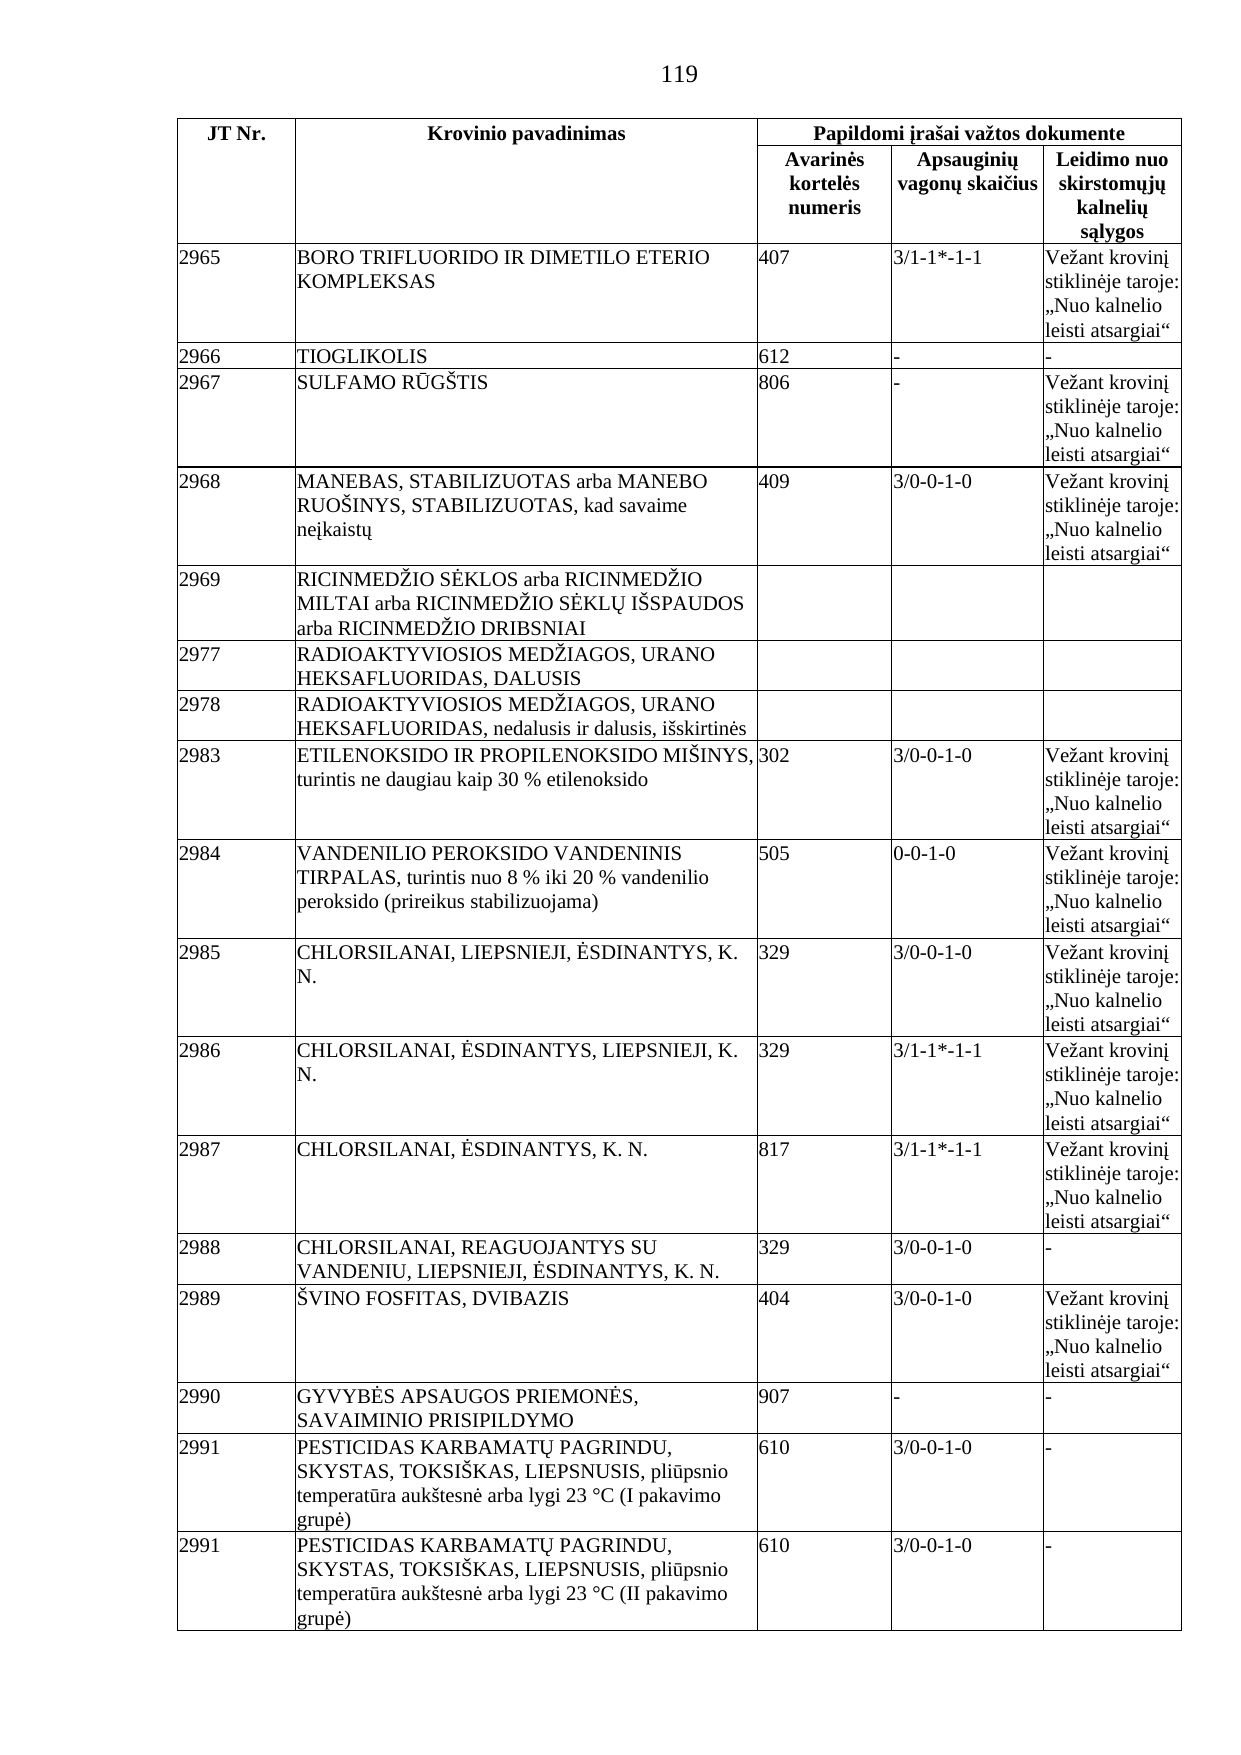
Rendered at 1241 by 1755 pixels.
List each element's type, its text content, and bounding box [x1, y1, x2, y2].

table_cell ETILENOKSIDO IR PROPILENOKSIDO MIŠINYS, turintis ne daugiau kaip 30 % etilenoksido [296, 741, 757, 839]
table_cell Apsauginių vagonų skaičius [892, 146, 1043, 243]
table_cell 3/0-0-1-0 [892, 468, 1043, 565]
table_cell SULFAMO RŪGŠTIS [296, 369, 757, 466]
table_cell CHLORSILANAI, ĖSDINANTYS, K. N. [296, 1136, 757, 1233]
table_cell 2989 [178, 1285, 295, 1382]
table_cell 2987 [178, 1136, 295, 1233]
table_cell Vežant krovinį stiklinėje taroje: „Nuo kalnelio leisti atsargiai“ [1044, 741, 1181, 839]
table_cell - [1044, 1434, 1181, 1531]
table_cell 2966 [178, 343, 295, 368]
table_cell 3/0-0-1-0 [892, 1532, 1043, 1629]
table_cell ŠVINO FOSFITAS, DVIBAZIS [296, 1285, 757, 1382]
table_cell [1044, 641, 1181, 690]
table_cell 407 [758, 244, 891, 342]
table_cell Vežant krovinį stiklinėje taroje: „Nuo kalnelio leisti atsargiai“ [1044, 468, 1181, 565]
table_cell 3/0-0-1-0 [892, 1285, 1043, 1382]
table_cell CHLORSILANAI, ĖSDINANTYS, LIEPSNIEJI, K. N. [296, 1037, 757, 1134]
table_header Krovinio pavadinimas [296, 119, 757, 243]
table_cell [892, 566, 1043, 639]
table_cell 817 [758, 1136, 891, 1233]
table_cell PESTICIDAS KARBAMATŲ PAGRINDU, SKYSTAS, TOKSIŠKAS, LIEPSNUSIS, pliūpsnio temperatūra aukštesnė arba lygi 23 °C (I pakavimo grupė) [296, 1434, 757, 1531]
table_cell - [1044, 1234, 1181, 1283]
table_cell CHLORSILANAI, LIEPSNIEJI, ĖSDINANTYS, K. N. [296, 939, 757, 1036]
table_cell Vežant krovinį stiklinėje taroje: „Nuo kalnelio leisti atsargiai“ [1044, 840, 1181, 937]
table_cell 2968 [178, 468, 295, 565]
table_cell 612 [758, 343, 891, 368]
table_cell [892, 691, 1043, 740]
table_cell 907 [758, 1383, 891, 1432]
table_cell CHLORSILANAI, REAGUOJANTYS SU VANDENIU, LIEPSNIEJI, ĖSDINANTYS, K. N. [296, 1234, 757, 1283]
table_cell 3/0-0-1-0 [892, 741, 1043, 839]
table_header JT Nr. [178, 119, 295, 243]
table_cell 3/0-0-1-0 [892, 1434, 1043, 1531]
table_cell 610 [758, 1434, 891, 1531]
table_cell Leidimo nuo skirstomųjų kalnelių sąlygos [1044, 146, 1181, 243]
table_cell 505 [758, 840, 891, 937]
table_cell 610 [758, 1532, 891, 1629]
table_cell Avarinės kortelės numeris [758, 146, 891, 243]
table_cell 0-0-1-0 [892, 840, 1043, 937]
table_cell [1044, 566, 1181, 639]
table_cell 2967 [178, 369, 295, 466]
table_cell - [892, 1383, 1043, 1432]
table_cell 3/1-1*-1-1 [892, 244, 1043, 342]
table_cell 3/0-0-1-0 [892, 939, 1043, 1036]
table_cell Vežant krovinį stiklinėje taroje: „Nuo kalnelio leisti atsargiai“ [1044, 1136, 1181, 1233]
table_cell 302 [758, 741, 891, 839]
table_cell 3/1-1*-1-1 [892, 1037, 1043, 1134]
table_cell Vežant krovinį stiklinėje taroje: „Nuo kalnelio leisti atsargiai“ [1044, 369, 1181, 466]
table_cell 2991 [178, 1532, 295, 1629]
table_cell [758, 641, 891, 690]
table_cell 2988 [178, 1234, 295, 1283]
table_cell 329 [758, 1037, 891, 1134]
table_cell - [892, 369, 1043, 466]
table_cell [1044, 691, 1181, 740]
table_cell Vežant krovinį stiklinėje taroje: „Nuo kalnelio leisti atsargiai“ [1044, 1285, 1181, 1382]
table_cell PESTICIDAS KARBAMATŲ PAGRINDU, SKYSTAS, TOKSIŠKAS, LIEPSNUSIS, pliūpsnio temperatūra aukštesnė arba lygi 23 °C (II pakavimo grupė) [296, 1532, 757, 1629]
table_cell 3/1-1*-1-1 [892, 1136, 1043, 1233]
table_cell RADIOAKTYVIOSIOS MEDŽIAGOS, URANO HEKSAFLUORIDAS, DALUSIS [296, 641, 757, 690]
table_cell - [1044, 343, 1181, 368]
table_cell 2991 [178, 1434, 295, 1531]
table_cell RICINMEDŽIO SĖKLOS arba RICINMEDŽIO MILTAI arba RICINMEDŽIO SĖKLŲ IŠSPAUDOS arba RICINMEDŽIO DRIBSNIAI [296, 566, 757, 639]
table_cell 2986 [178, 1037, 295, 1134]
table_cell TIOGLIKOLIS [296, 343, 757, 368]
table_cell 2984 [178, 840, 295, 937]
table_cell 404 [758, 1285, 891, 1382]
table_cell 2983 [178, 741, 295, 839]
table_cell - [892, 343, 1043, 368]
table_cell 2977 [178, 641, 295, 690]
table_cell 2978 [178, 691, 295, 740]
table_cell 329 [758, 939, 891, 1036]
table_cell 2965 [178, 244, 295, 342]
table_cell RADIOAKTYVIOSIOS MEDŽIAGOS, URANO HEKSAFLUORIDAS, nedalusis ir dalusis, išskirtinės [296, 691, 757, 740]
table_cell 329 [758, 1234, 891, 1283]
table_cell - [1044, 1383, 1181, 1432]
table_cell Vežant krovinį stiklinėje taroje: „Nuo kalnelio leisti atsargiai“ [1044, 1037, 1181, 1134]
table_cell 409 [758, 468, 891, 565]
table_cell - [1044, 1532, 1181, 1629]
table_cell [758, 566, 891, 639]
table_cell BORO TRIFLUORIDO IR DIMETILO ETERIO KOMPLEKSAS [296, 244, 757, 342]
table_cell 2969 [178, 566, 295, 639]
table_cell [892, 641, 1043, 690]
table_cell GYVYBĖS APSAUGOS PRIEMONĖS, SAVAIMINIO PRISIPILDYMO [296, 1383, 757, 1432]
table_cell 806 [758, 369, 891, 466]
table_cell MANEBAS, STABILIZUOTAS arba MANEBO RUOŠINYS, STABILIZUOTAS, kad savaime neįkaistų [296, 468, 757, 565]
table_cell 2985 [178, 939, 295, 1036]
table_cell 2990 [178, 1383, 295, 1432]
table_header Papildomi įrašai važtos dokumente [758, 119, 1181, 144]
table_cell Vežant krovinį stiklinėje taroje: „Nuo kalnelio leisti atsargiai“ [1044, 244, 1181, 342]
table_cell [758, 691, 891, 740]
table_cell VANDENILIO PEROKSIDO VANDENINIS TIRPALAS, turintis nuo 8 % iki 20 % vandenilio peroksido (prireikus stabilizuojama) [296, 840, 757, 937]
table_cell Vežant krovinį stiklinėje taroje: „Nuo kalnelio leisti atsargiai“ [1044, 939, 1181, 1036]
table_cell 3/0-0-1-0 [892, 1234, 1043, 1283]
